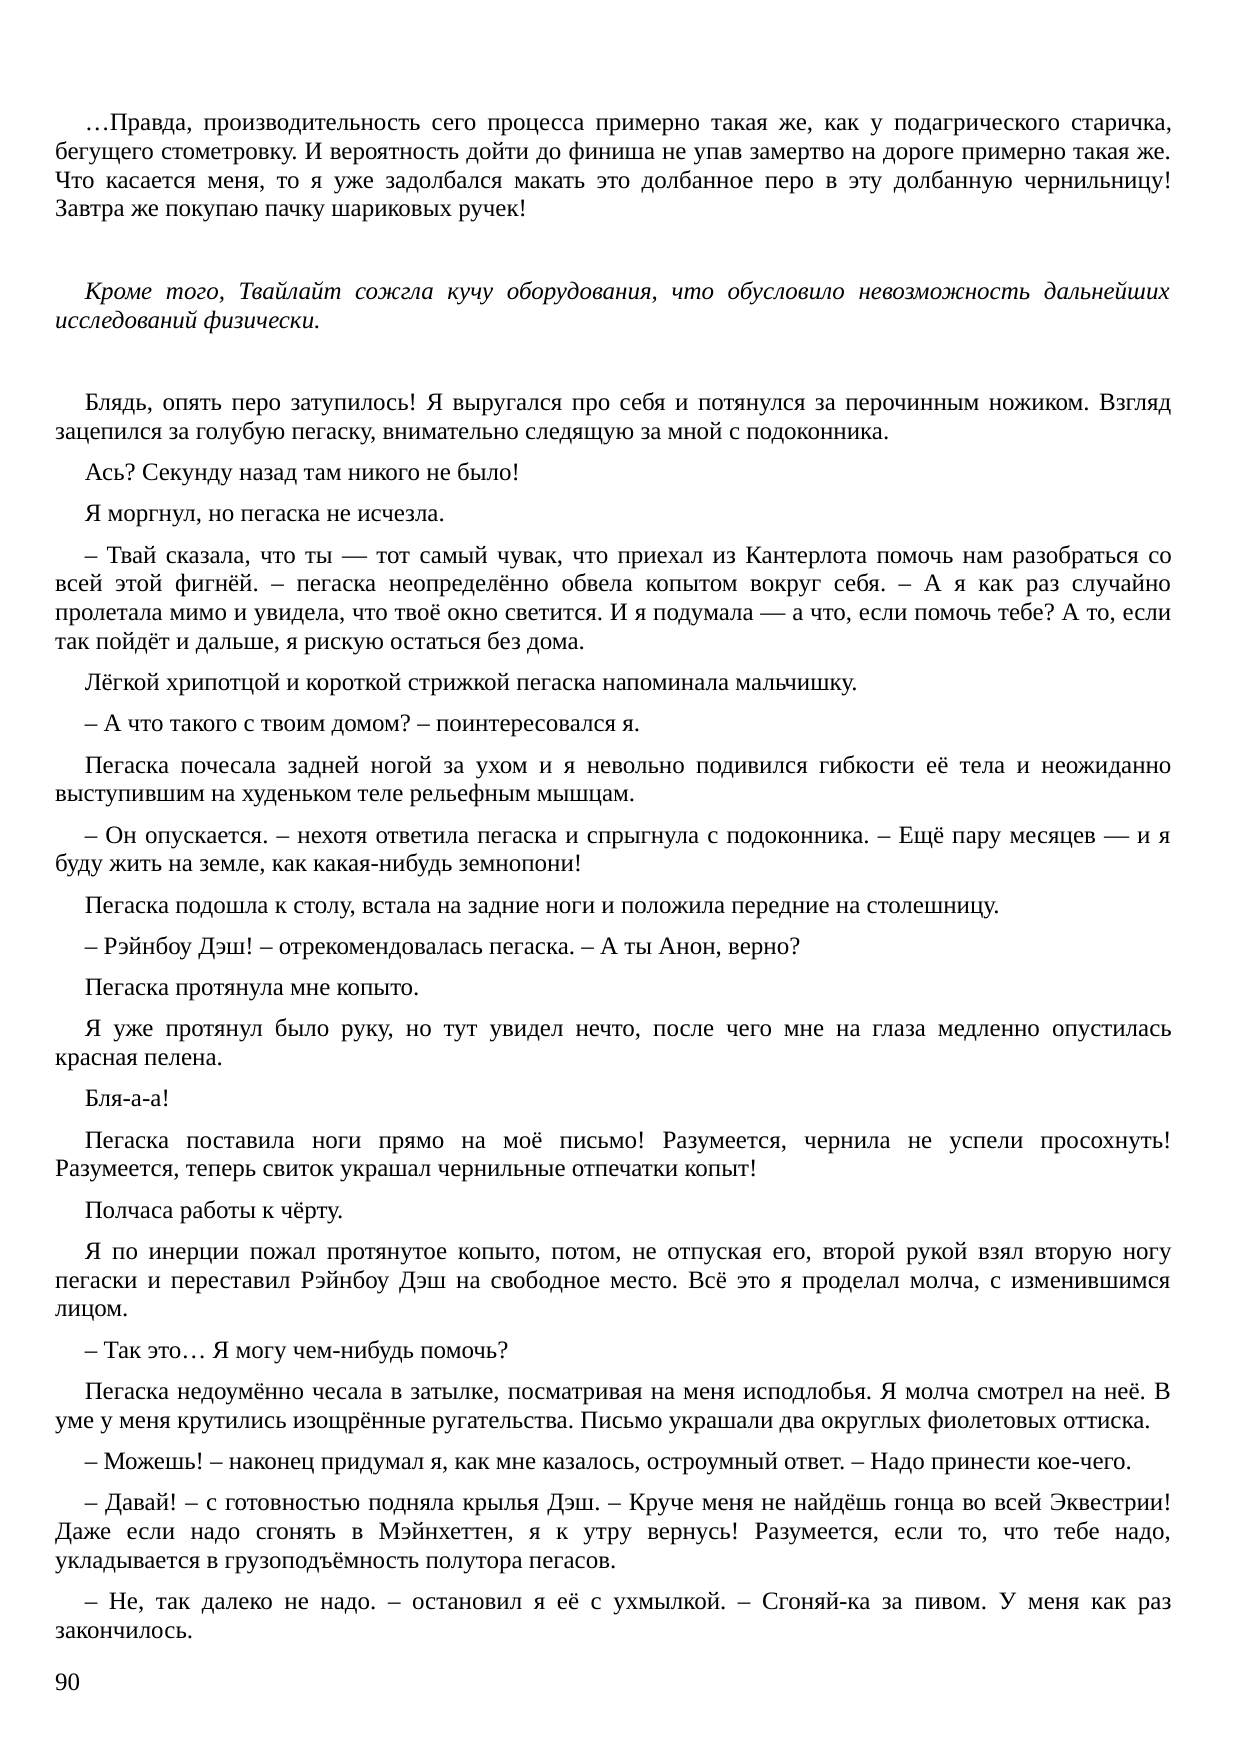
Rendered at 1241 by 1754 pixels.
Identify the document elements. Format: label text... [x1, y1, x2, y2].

text Я моргнул, но пегаска не исчезла. [55, 498, 1173, 527]
text Я уже протянул было руку, но тут увидел нечто, после чего мне на глаза медленно опустилась красная пелена. [55, 1013, 1173, 1071]
text Пегаска недоумённо чесала в затылке, посматривая на меня исподлобья. Я молча смотрел на неё. В уме у меня крутились изощрённые ругательства. Письмо украшали два округлых фиолетовых оттиска. [55, 1376, 1173, 1433]
text Я по инерции пожал протянутое копыто, потом, не отпуская его, второй рукой взял вторую ногу пегаски и переставил Рэйнбоу Дэш на свободное место. Всё это я проделал молча, с изменившимся лицом. [55, 1236, 1173, 1322]
text – Он опускается. – нехотя ответила пегаска и спрыгнула с подоконника. – Ещё пару месяцев — и я буду жить на земле, как какая-нибудь земнопони! [55, 820, 1173, 877]
text – Твай сказала, что ты — тот самый чувак, что приехал из Кантерлота помочь нам разобраться со всей этой фигнёй. – пегаска неопределённо обвела копытом вокруг себя. – А я как раз случайно пролетала мимо и увидела, что твоё окно светится. И я подумала — а что, если помочь тебе? А то, если так пойдёт и дальше, я рискую остаться без дома. [55, 540, 1173, 655]
text Пегаска протянула мне копыто. [55, 972, 1173, 1001]
text – Так это… Я могу чем-нибудь помочь? [55, 1335, 1173, 1363]
text – Не, так далеко не надо. – остановил я её с ухмылкой. – Сгоняй-ка за пивом. У меня как раз закончилось. [55, 1586, 1173, 1643]
text Полчаса работы к чёрту. [55, 1195, 1173, 1223]
text Пегаска поставила ноги прямо на моё письмо! Разумеется, чернила не успели просохнуть! Разумеется, теперь свиток украшал чернильные отпечатки копыт! [55, 1125, 1173, 1182]
text – Давай! – с готовностью подняла крылья Дэш. – Круче меня не найдёшь гонца во всей Эквестрии! Даже если надо сгонять в Мэйнхеттен, я к утру вернусь! Разумеется, если то, что тебе надо, укладывается в грузоподъёмность полутора пегасов. [55, 1487, 1173, 1573]
text Пегаска подошла к столу, встала на задние ноги и положила передние на столешницу. [55, 890, 1173, 918]
text Ась? Секунду назад там никого не было! [55, 457, 1173, 486]
text Блядь, опять перо затупилось! Я выругался про себя и потянулся за перочинным ножиком. Взгляд зацепился за голубую пегаску, внимательно следящую за мной с подоконника. [55, 387, 1173, 445]
text – Рэйнбоу Дэш! – отрекомендовалась пегаска. – А ты Анон, верно? [55, 931, 1173, 960]
text Кроме того, Твайлайт сожгла кучу оборудования, что обусловило невозможность дальнейших исследований физически. [55, 276, 1173, 333]
text …Правда, производительность сего процесса примерно такая же, как у подагрического старичка, бегущего стометровку. И вероятность дойти до финиша не упав замертво на дороге примерно такая же. Что касается меня, то я уже задолбался макать это долбанное перо в эту долбанную чернильницу! Завтра же покупаю пачку шариковых ручек! [55, 107, 1173, 222]
text Лёгкой хрипотцой и короткой стрижкой пегаска напоминала мальчишку. [55, 667, 1173, 696]
text – А что такого с твоим домом? – поинтересовался я. [55, 708, 1173, 737]
text Пегаска почесала задней ногой за ухом и я невольно подивился гибкости её тела и неожиданно выступившим на худеньком теле рельефным мышцам. [55, 750, 1173, 807]
text Бля-а-а! [55, 1083, 1173, 1112]
text – Можешь! – наконец придумал я, как мне казалось, остроумный ответ. – Надо принести кое-чего. [55, 1446, 1173, 1475]
